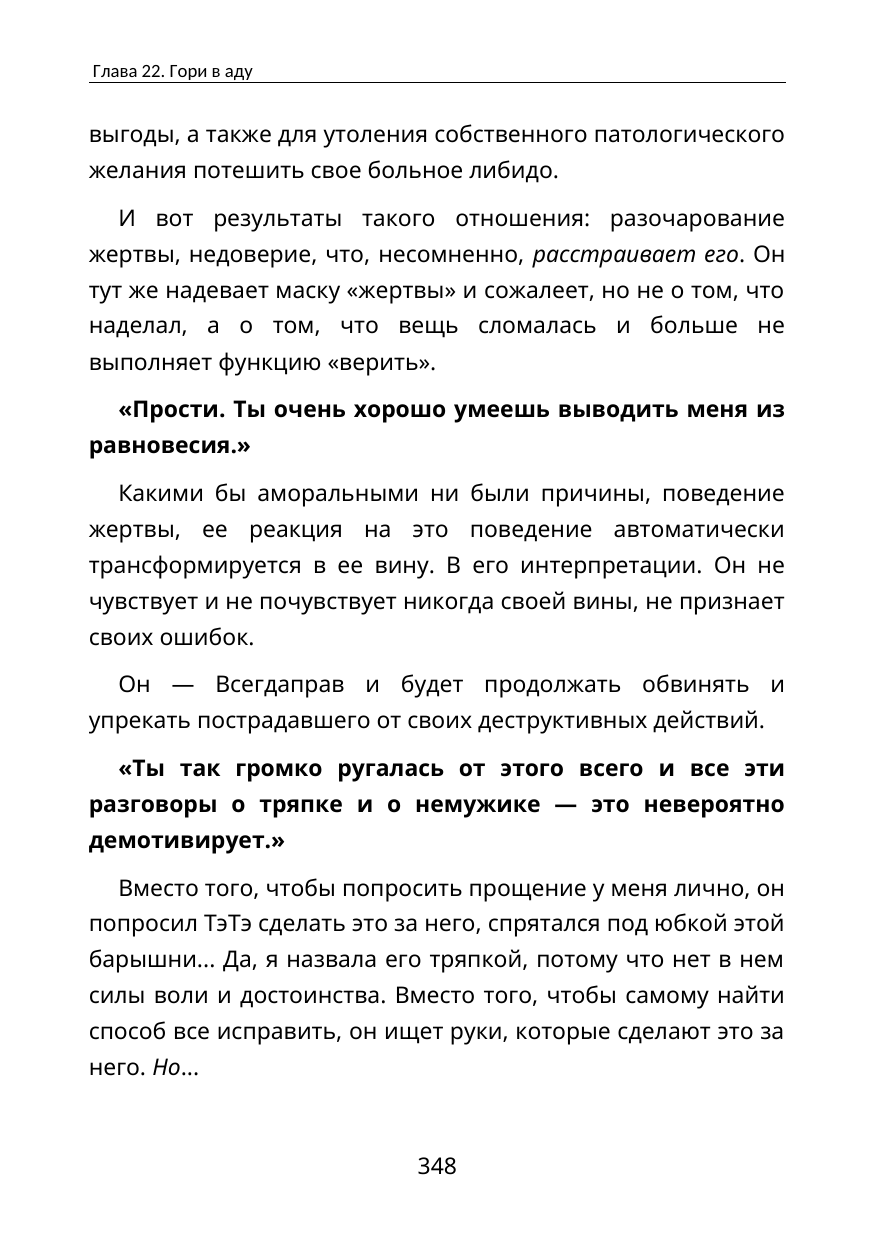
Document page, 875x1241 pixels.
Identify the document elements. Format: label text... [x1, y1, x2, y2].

text И вот результаты такого отношения: разочарование жертвы, недоверие, что, несомненно, расстраивает его. Он тут же надевает маску «жертвы» и сожалеет, но не о том, что наделал, а о том, что вещь сломалась и больше не выполняет функцию «верить». [88, 202, 786, 377]
text «Прости. Ты очень хорошо умеешь выводить меня из равновесия.» [88, 393, 786, 460]
text «Ты так громко ругалась от этого всего и все эти разговоры о тряпке и о немужике — это невероятно демотивирует.» [88, 752, 786, 855]
text Вместо того, чтобы попросить прощение у меня лично, он попросил ТэТэ сделать это за него, спрятался под юбкой этой барышни... Да, я назвала его тряпкой, потому что нет в нем силы воли и достоинства. Вместо того, чтобы самому найти способ все исправить, он ищет руки, которые сделают это за него. Но... [88, 871, 786, 1082]
text Он — Всегдаправ и будет продолжать обвинять и упрекать пострадавшего от своих деструктивных действий. [88, 668, 786, 735]
text Какими бы аморальными ни были причины, поведение жертвы, ее реакция на это поведение автоматически трансформируется в ее вину. В его интерпретации. Он не чувствует и не почувствует никогда своей вины, не признает своих ошибок. [88, 477, 786, 652]
text выгоды, а также для утоления собственного патологического желания потешить свое больное либидо. [88, 118, 786, 185]
